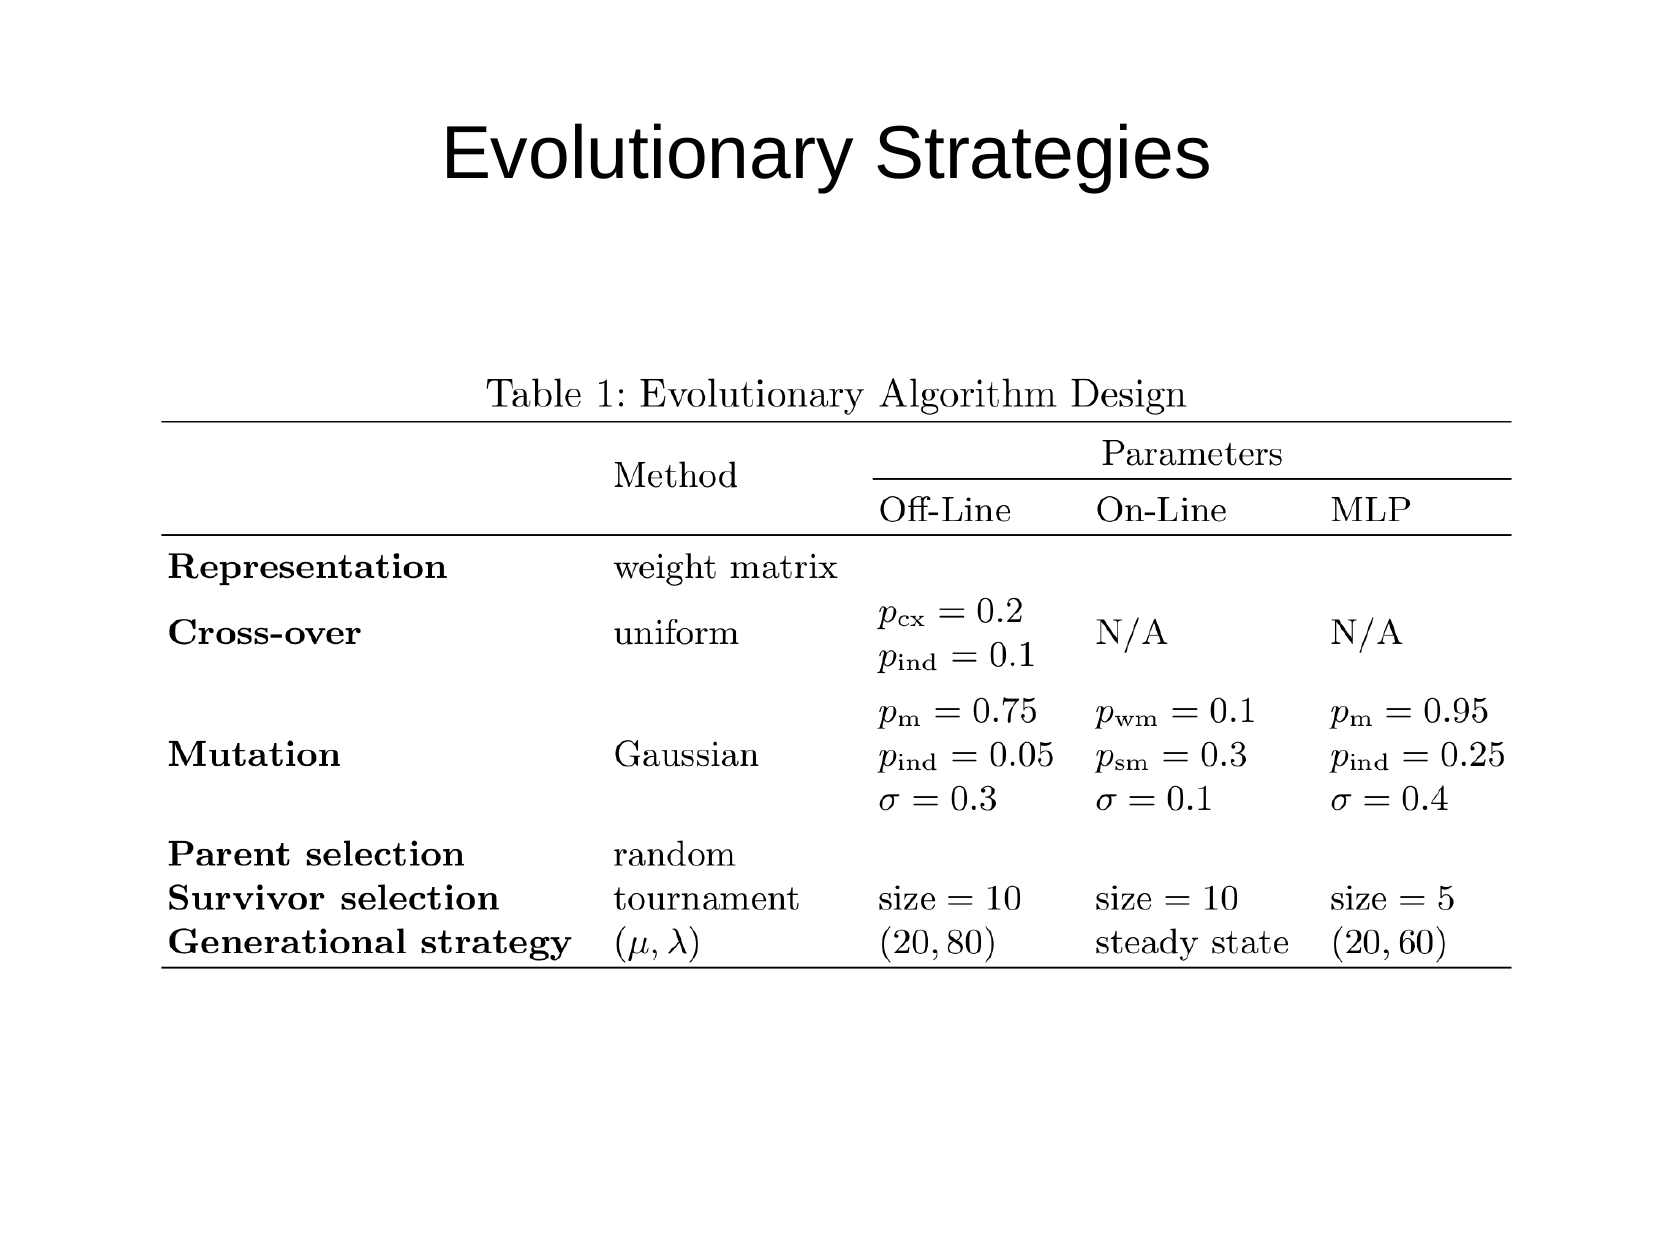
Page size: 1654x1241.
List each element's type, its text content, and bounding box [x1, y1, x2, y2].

title Evolutionary Strategies [82, 49, 1571, 257]
picture [126, 357, 1539, 990]
